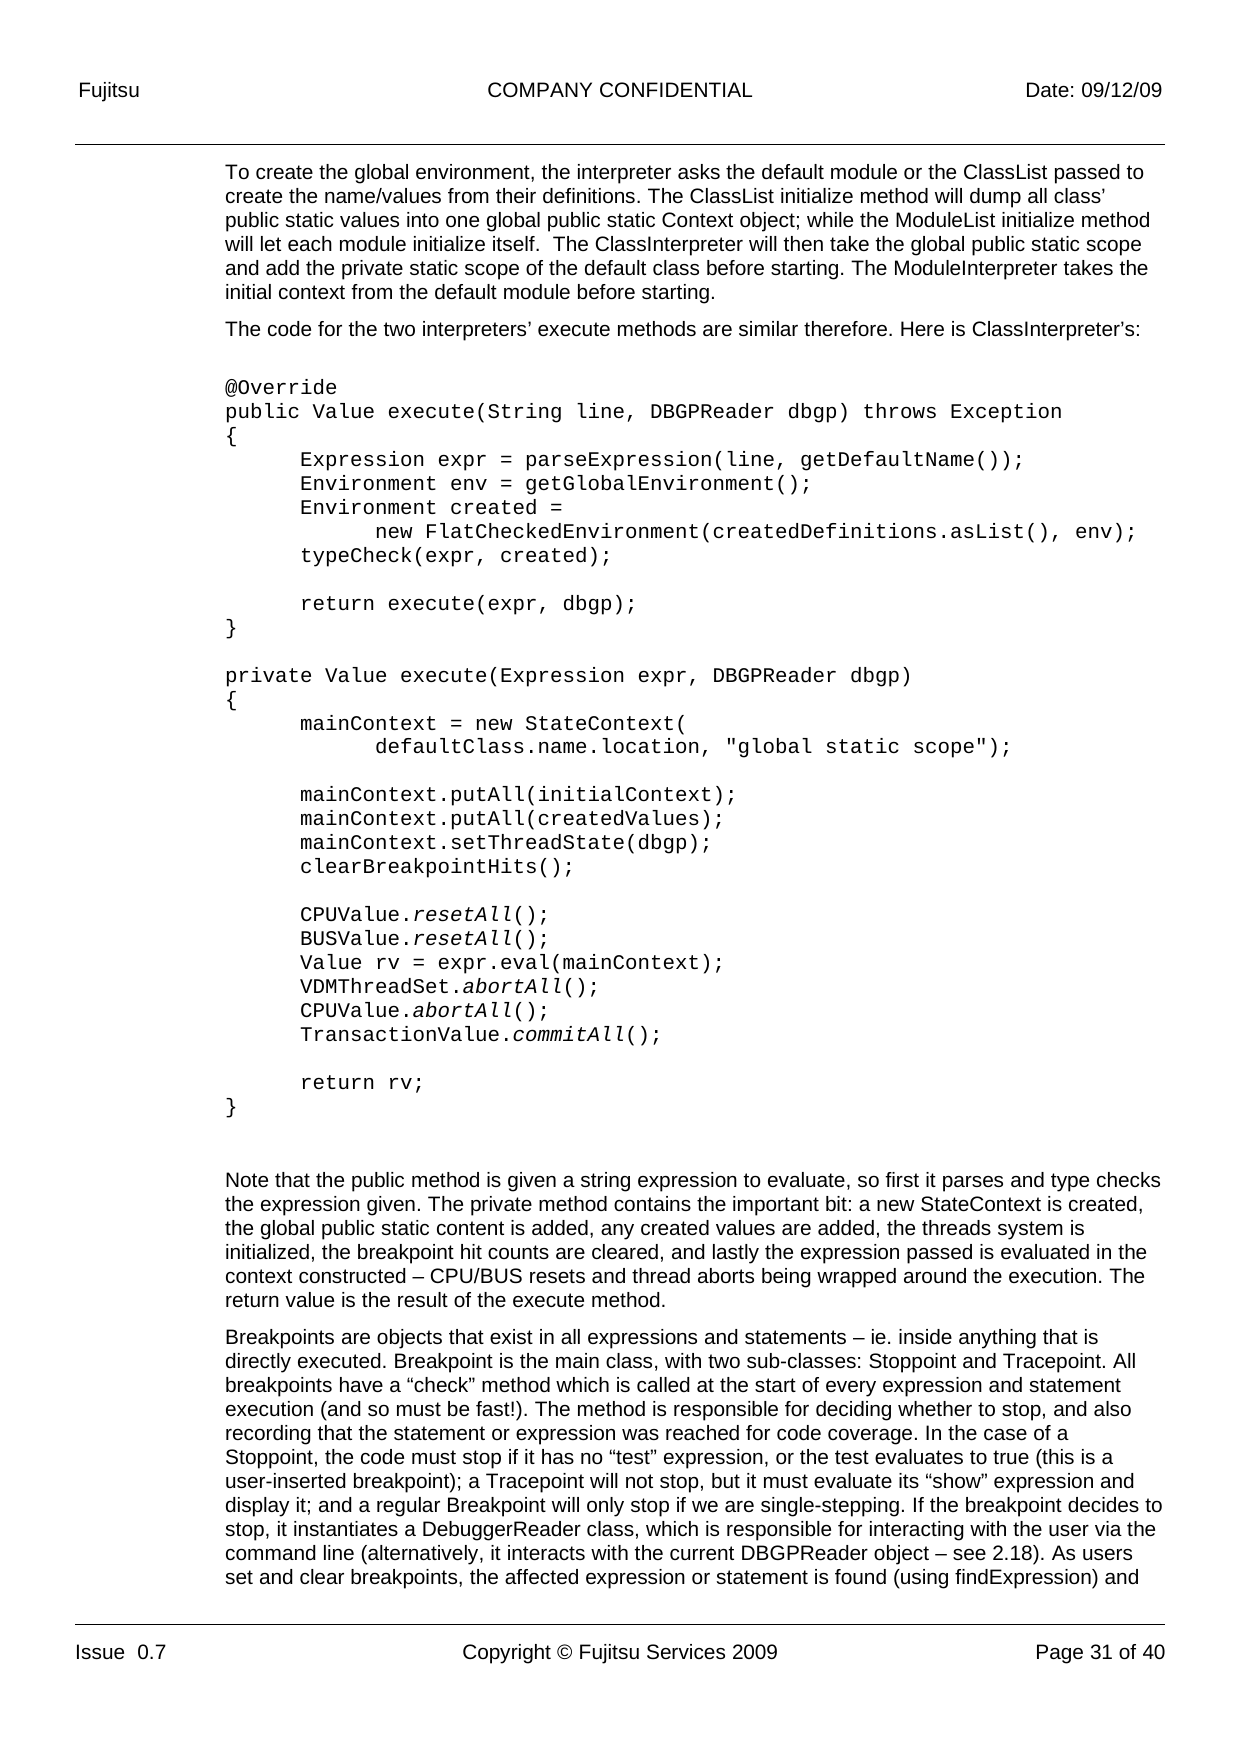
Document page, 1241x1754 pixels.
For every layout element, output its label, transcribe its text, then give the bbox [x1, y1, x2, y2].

text clearBreakpointHits(); [225, 856, 1165, 880]
text Note that the public method is given a string expression to evaluate, so first it parses and type checks the expression given. The private method contains the important bit: a new StateContext is created, the global public static content is added, any created values are added, the threads system is initialized, the breakpoint hit counts are cleared, and lastly the expression passed is evaluated in the context constructed – CPU/BUS resets and thread aborts being wrapped around the execution. The return value is the result of the execute method. [225, 1168, 1165, 1312]
text typeCheck(expr, created); [225, 545, 1165, 569]
text return rv; [225, 1072, 1165, 1096]
text defaultClass.name.location, "global static scope"); [225, 736, 1165, 760]
text Environment created = [225, 497, 1165, 521]
text new FlatCheckedEnvironment(createdDefinitions.asList(), env); [225, 521, 1165, 545]
text public Value execute(String line, DBGPReader dbgp) throws Exception [225, 401, 1165, 425]
text @Override [225, 377, 1165, 401]
text Breakpoints are objects that exist in all expressions and statements – ie. inside anything that is directly executed. Breakpoint is the main class, with two sub-classes: Stoppoint and Tracepoint. All breakpoints have a “check” method which is called at the start of every expression and statement execution (and so must be fast!). The method is responsible for deciding whether to stop, and also recording that the statement or expression was reached for code coverage. In the case of a Stoppoint, the code must stop if it has no “test” expression, or the test evaluates to true (this is a user-inserted breakpoint); a Tracepoint will not stop, but it must evaluate its “show” expression and display it; and a regular Breakpoint will only stop if we are single-stepping. If the breakpoint decides to stop, it instantiates a DebuggerReader class, which is responsible for interacting with the user via the command line (alternatively, it interacts with the current DBGPReader object – see 2.18). As users set and clear breakpoints, the affected expression or statement is found (using findExpression) and [225, 1324, 1165, 1589]
text Environment env = getGlobalEnvironment(); [225, 473, 1165, 497]
text { [225, 425, 1165, 449]
text private Value execute(Expression expr, DBGPReader dbgp) [225, 664, 1165, 688]
text mainContext.setThreadState(dbgp); [225, 832, 1165, 856]
text { [225, 688, 1165, 712]
text CPUValue.resetAll(); [225, 904, 1165, 928]
text mainContext = new StateContext( [225, 712, 1165, 736]
text } [225, 1096, 1165, 1120]
text TransactionValue.commitAll(); [225, 1024, 1165, 1048]
text VDMThreadSet.abortAll(); [225, 976, 1165, 1000]
text The code for the two interpreters’ execute methods are similar therefore. Here is ClassInterpreter’s: [225, 317, 1165, 341]
text mainContext.putAll(createdValues); [225, 808, 1165, 832]
text } [225, 617, 1165, 641]
text To create the global environment, the interpreter asks the default module or the ClassList passed to create the name/values from their definitions. The ClassList initialize method will dump all class’ public static values into one global public static Context object; while the ModuleList initialize method will let each module initialize itself. The ClassInterpreter will then take the global public static scope and add the private static scope of the default class before starting. The ModuleInterpreter takes the initial context from the default module before starting. [225, 160, 1165, 304]
text return execute(expr, dbgp); [225, 593, 1165, 617]
text CPUValue.abortAll(); [225, 1000, 1165, 1024]
text Value rv = expr.eval(mainContext); [225, 952, 1165, 976]
text Expression expr = parseExpression(line, getDefaultName()); [225, 449, 1165, 473]
text mainContext.putAll(initialContext); [225, 784, 1165, 808]
text BUSValue.resetAll(); [225, 928, 1165, 952]
